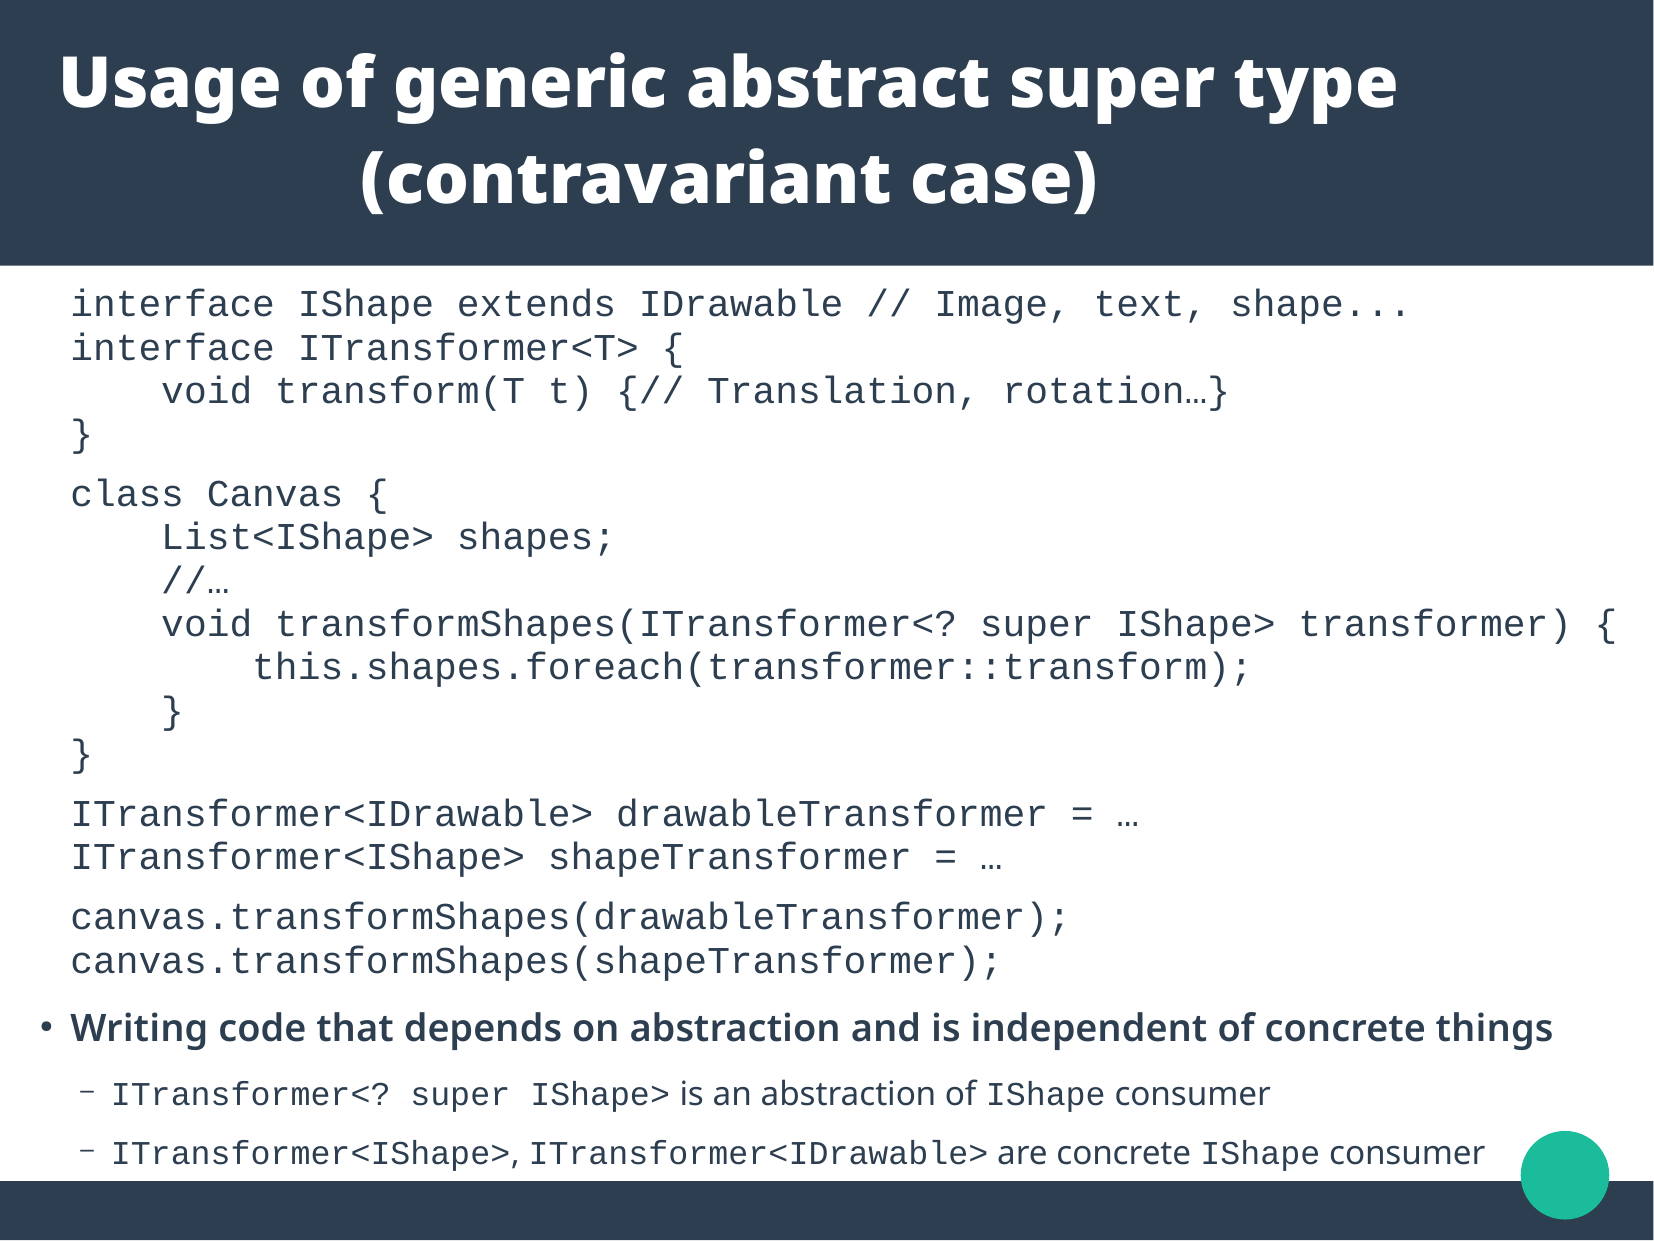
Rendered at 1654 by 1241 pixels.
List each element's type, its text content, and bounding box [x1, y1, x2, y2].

title Usage of generic abstract super type (contravariant case) [59, 49, 1595, 207]
list interface IShape extends IDrawable // Image, text, shape... interface ITransformer<T> { void transform(T t) {// Translation, rotation…} } class Canvas { List<IShape> shapes; //… void transformShapes(ITransformer<? super IShape> transformer) { this.shapes.foreach(transformer::transform); } } ITransformer<IDrawable> drawableTransformer = … ITransformer<IShape> shapeTransformer = … canvas.transformShapes(drawableTransformer); canvas.transformShapes(shapeTransformer); Writing code that depends on abstraction and is independent of concrete things ITransformer<? super IShape> is an abstraction of IShape consumer ITransformer<IShape>, ITransformer<IDrawable> are concrete IShape consumer [30, 285, 1636, 1197]
